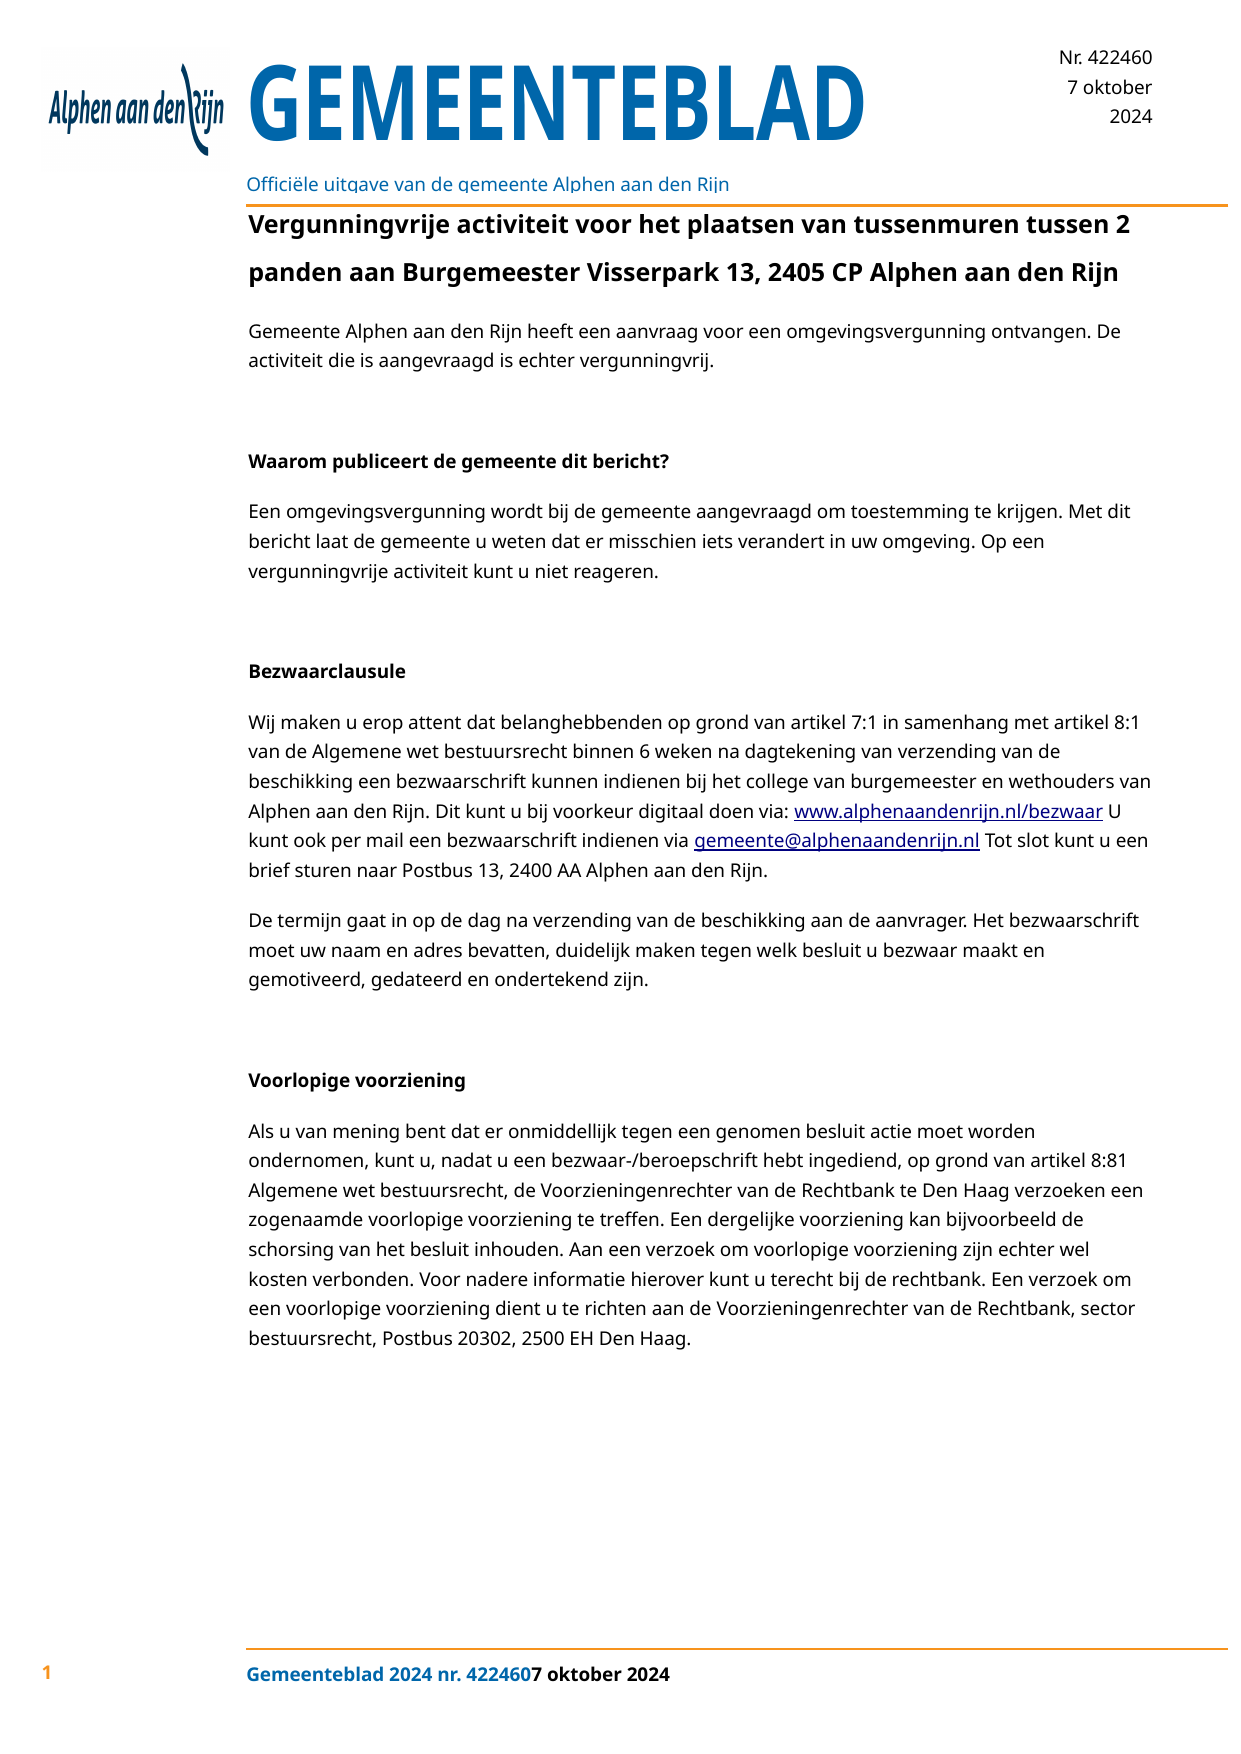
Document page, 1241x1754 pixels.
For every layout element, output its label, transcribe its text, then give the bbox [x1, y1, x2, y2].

text Waarom publiceert de gemeente dit bericht? [248, 448, 1152, 474]
text Vergunningvrije activiteit voor het plaatsen van tussenmuren tussen 2 panden aan Burgemeester Visserpark 13, 2405 CP Alphen aan den Rijn [248, 207, 1152, 288]
text Bezwaarclausule [248, 659, 1152, 684]
text De termijn gaat in op de dag na verzending van de beschikking aan de aanvrager. Het bezwaarschrift moet uw naam en adres bevatten, duidelijk maken tegen welk besluit u bezwaar maakt en gemotiveerd, gedateerd en ondertekend zijn. [248, 907, 1152, 992]
text Gemeente Alphen aan den Rijn heeft een aanvraag voor een omgevingsvergunning ontvangen. De activiteit die is aangevraagd is echter vergunningvrij. [248, 318, 1152, 373]
text Wij maken u erop attent dat belanghebbenden op grond van artikel 7:1 in samenhang met artikel 8:1 van de Algemene wet bestuursrecht binnen 6 weken na dagtekening van verzending van de beschikking een bezwaarschrift kunnen indienen bij het college van burgemeester en wethouders van Alphen aan den Rijn. Dit kunt u bij voorkeur digitaal doen via: www.alphenaandenrijn.nl/bezwaar U kunt ook per mail een bezwaarschrift indienen via gemeente@alphenaandenrijn.nl Tot slot kunt u een brief sturen naar Postbus 13, 2400 AA Alphen aan den Rijn. [248, 709, 1152, 883]
text Voorlopige voorziening [248, 1067, 1152, 1093]
text Een omgevingsvergunning wordt bij de gemeente aangevraagd om toestemming te krijgen. Met dit bericht laat de gemeente u weten dat er misschien iets verandert in uw omgeving. Op een vergunningvrije activiteit kunt u niet reageren. [248, 499, 1152, 584]
picture [41, 47, 231, 172]
text Als u van mening bent dat er onmiddellijk tegen een genomen besluit actie moet worden ondernomen, kunt u, nadat u een bezwaar-/beroepschrift hebt ingediend, op grond van artikel 8:81 Algemene wet bestuursrecht, de Voorzieningenrechter van de Rechtbank te Den Haag verzoeken een zogenaamde voorlopige voorziening te treffen. Een dergelijke voorziening kan bijvoorbeeld de schorsing van het besluit inhouden. Aan een verzoek om voorlopige voorziening zijn echter wel kosten verbonden. Voor nadere informatie hierover kunt u terecht bij de rechtbank. Een verzoek om een voorlopige voorziening dient u te richten aan de Voorzieningenrechter van de Rechtbank, sector bestuursrecht, Postbus 20302, 2500 EH Den Haag. [248, 1118, 1152, 1351]
